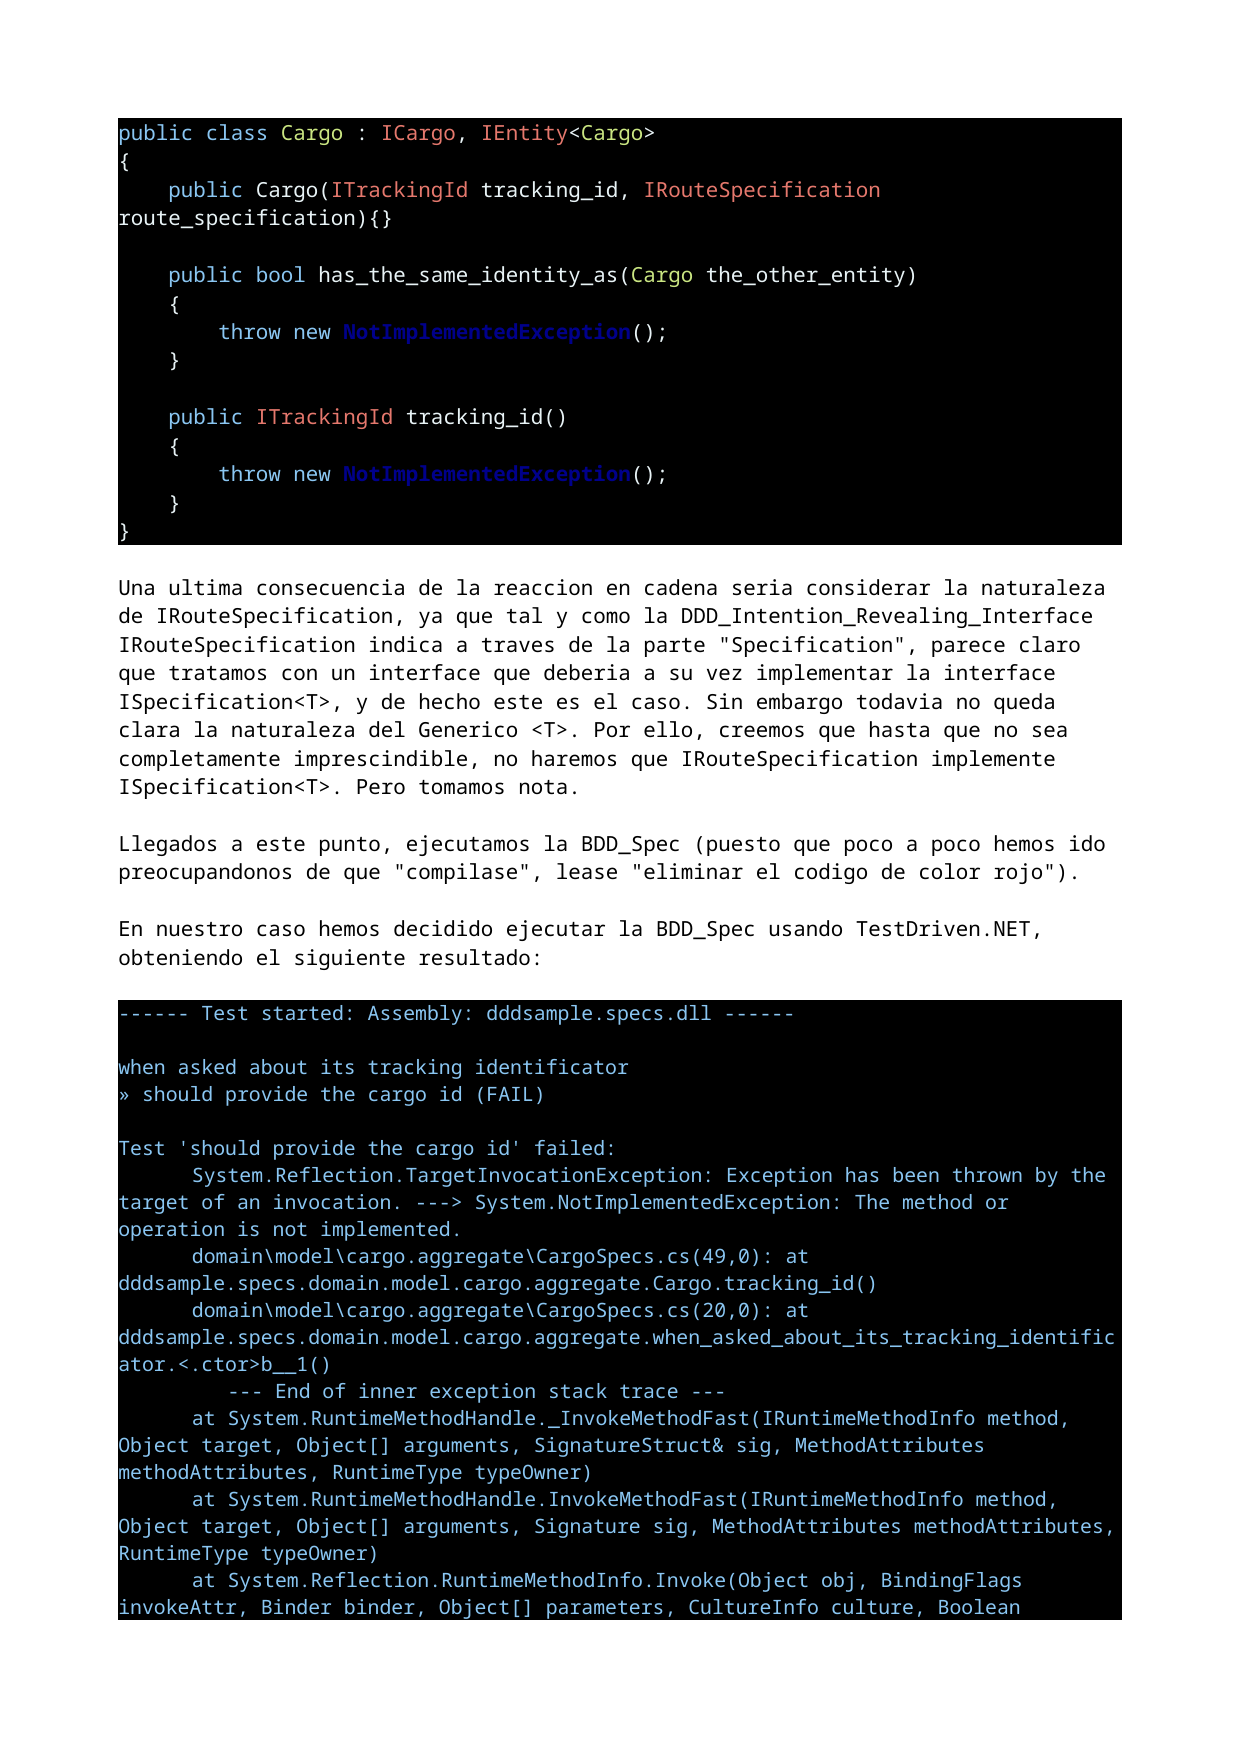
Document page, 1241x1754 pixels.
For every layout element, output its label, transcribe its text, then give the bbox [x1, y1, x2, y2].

text domain\model\cargo.aggregate\CargoSpecs.cs(49,0): at dddsample.specs.domain.model.cargo.aggregate.Cargo.tracking_id() [118, 1242, 1122, 1296]
text public bool has_the_same_identity_as(Cargo the_other_entity) [118, 260, 1122, 289]
text throw new NotImplementedException(); [118, 317, 1122, 346]
text { [118, 147, 1122, 175]
text public ITrackingId tracking_id() [118, 402, 1122, 431]
text System.Reflection.TargetInvocationException: Exception has been thrown by the target of an invocation. ---> System.NotImplementedException: The method or operation is not implemented. [118, 1162, 1122, 1242]
text { [118, 431, 1122, 459]
text Una ultima consecuencia de la reaccion en cadena seria considerar la naturaleza de IRouteSpecification, ya que tal y como la DDD_Intention_Revealing_Interface IRouteSpecification indica a traves de la parte "Specification", parece claro que tratamos con un interface que deberia a su vez implementar la interface ISpecification<T>, y de hecho este es el caso. Sin embargo todavia no queda clara la naturaleza del Generico <T>. Por ello, creemos que hasta que no sea completamente imprescindible, no haremos que IRouteSpecification implemente ISpecification<T>. Pero tomamos nota. [118, 573, 1122, 801]
text at System.RuntimeMethodHandle._InvokeMethodFast(IRuntimeMethodInfo method, Object target, Object[] arguments, SignatureStruct& sig, MethodAttributes methodAttributes, RuntimeType typeOwner) [118, 1404, 1122, 1485]
text throw new NotImplementedException(); [118, 459, 1122, 488]
text at System.RuntimeMethodHandle.InvokeMethodFast(IRuntimeMethodInfo method, Object target, Object[] arguments, Signature sig, MethodAttributes methodAttributes, RuntimeType typeOwner) [118, 1485, 1122, 1566]
text Llegados a este punto, ejecutamos la BDD_Spec (puesto que poco a poco hemos ido preocupandonos de que "compilase", lease "eliminar el codigo de color rojo"). [118, 829, 1122, 886]
text --- End of inner exception stack trace --- [118, 1377, 1122, 1404]
text when asked about its tracking identificator [118, 1054, 1122, 1081]
text ------ Test started: Assembly: dddsample.specs.dll ------ [118, 1000, 1122, 1027]
text public Cargo(ITrackingId tracking_id, IRouteSpecification route_specification){} [118, 175, 1122, 232]
text domain\model\cargo.aggregate\CargoSpecs.cs(20,0): at dddsample.specs.domain.model.cargo.aggregate.when_asked_about_its_tracking_identificator.<.ctor>b__1() [118, 1296, 1122, 1377]
text } [118, 516, 1122, 545]
text » should provide the cargo id (FAIL) [118, 1081, 1122, 1108]
text at System.Reflection.RuntimeMethodInfo.Invoke(Object obj, BindingFlags invokeAttr, Binder binder, Object[] parameters, CultureInfo culture, Boolean [118, 1566, 1122, 1620]
text } [118, 488, 1122, 516]
text } [118, 346, 1122, 374]
text { [118, 289, 1122, 317]
text Test 'should provide the cargo id' failed: [118, 1134, 1122, 1162]
text En nuestro caso hemos decidido ejecutar la BDD_Spec usando TestDriven.NET, obteniendo el siguiente resultado: [118, 914, 1122, 971]
text public class Cargo : ICargo, IEntity<Cargo> [118, 118, 1122, 147]
